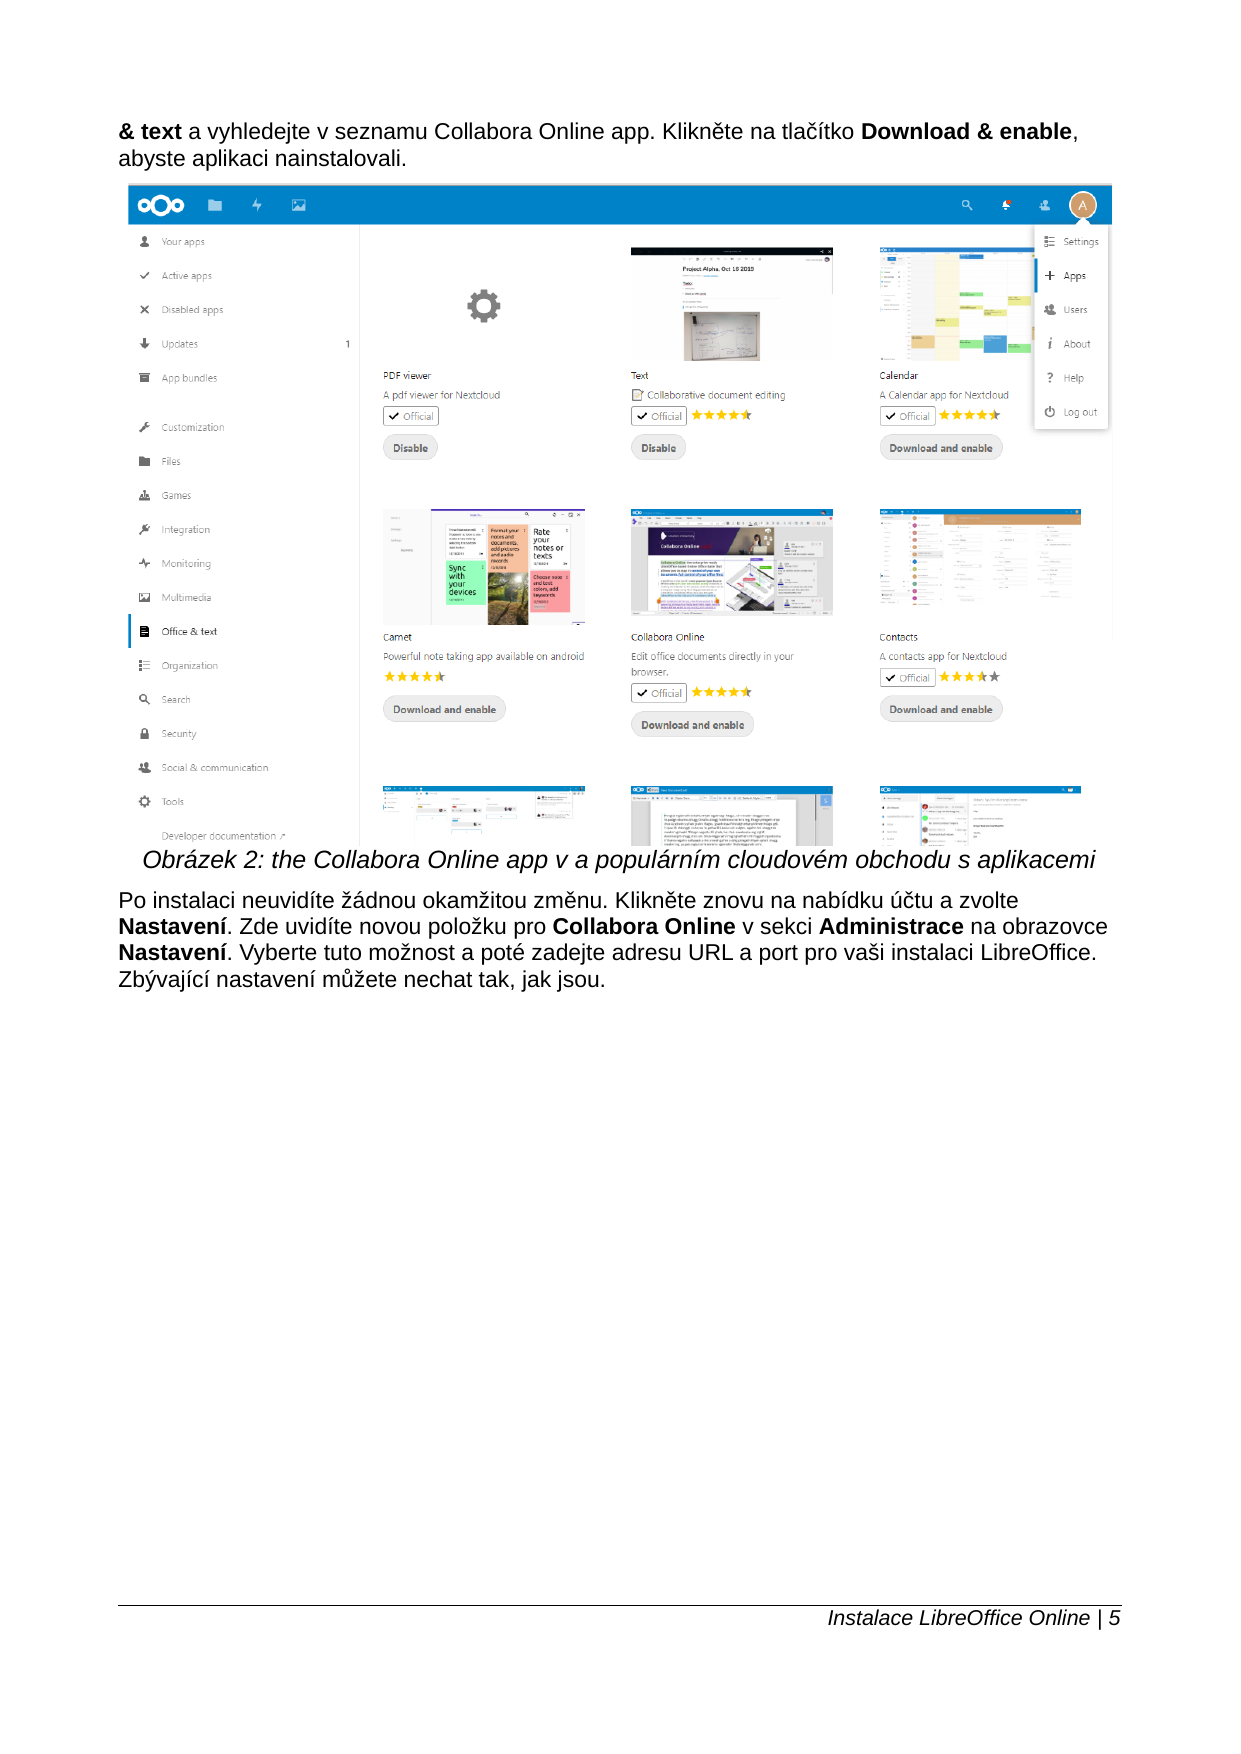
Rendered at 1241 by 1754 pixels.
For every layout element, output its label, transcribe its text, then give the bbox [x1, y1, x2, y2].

picture [128, 183, 1113, 846]
text Po instalaci neuvidíte žádnou okamžitou změnu. Klikněte znovu na nabídku účtu a zvolte Nastavení. Zde uvidíte novou položku pro Collabora Online v sekci Administrace na obrazovce Nastavení. Vyberte tuto možnost a poté zadejte adresu URL a port pro vaši instalaci LibreOffice. Zbývající nastavení můžete nechat tak, jak jsou. [118, 887, 1122, 992]
text Obrázek 2: the Collabora Online app v a populárním cloudovém obchodu s aplikacemi [118, 846, 1122, 874]
text & text a vyhledejte v seznamu Collabora Online app. Klikněte na tlačítko Download & enable, abyste aplikaci nainstalovali. [118, 118, 1122, 171]
